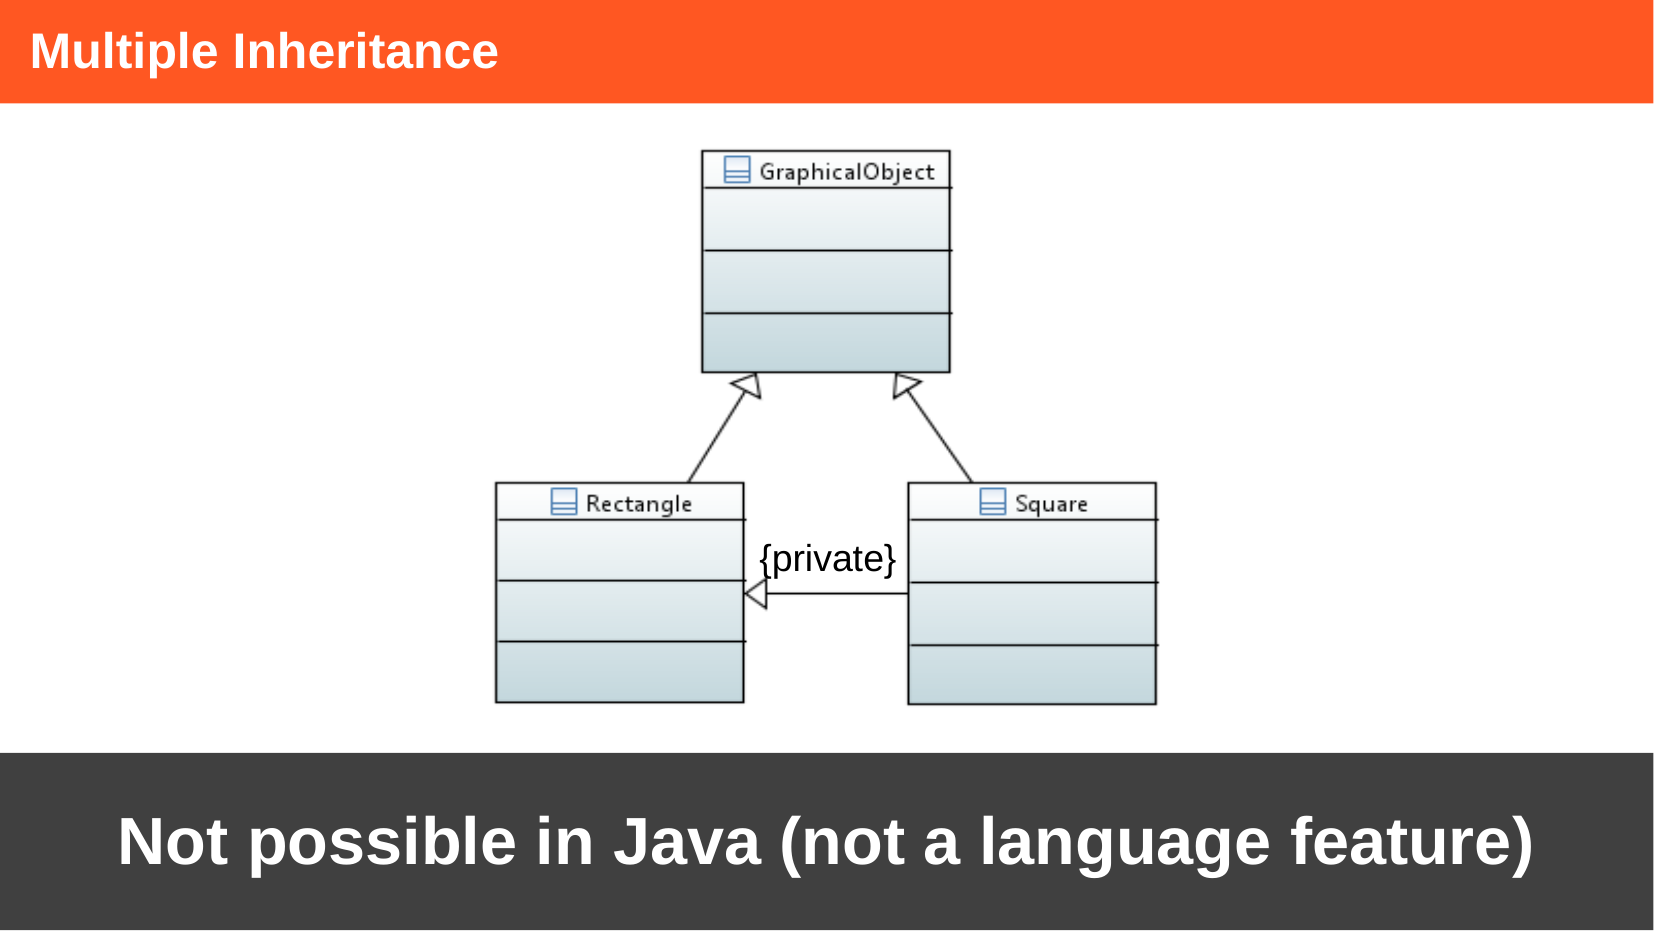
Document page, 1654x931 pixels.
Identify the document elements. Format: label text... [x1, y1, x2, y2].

picture [475, 132, 1178, 724]
text_box Not possible in Java (not a language feature) [0, 752, 1654, 931]
text_box {private} [695, 526, 960, 592]
title Multiple Inheritance [0, 0, 1654, 104]
